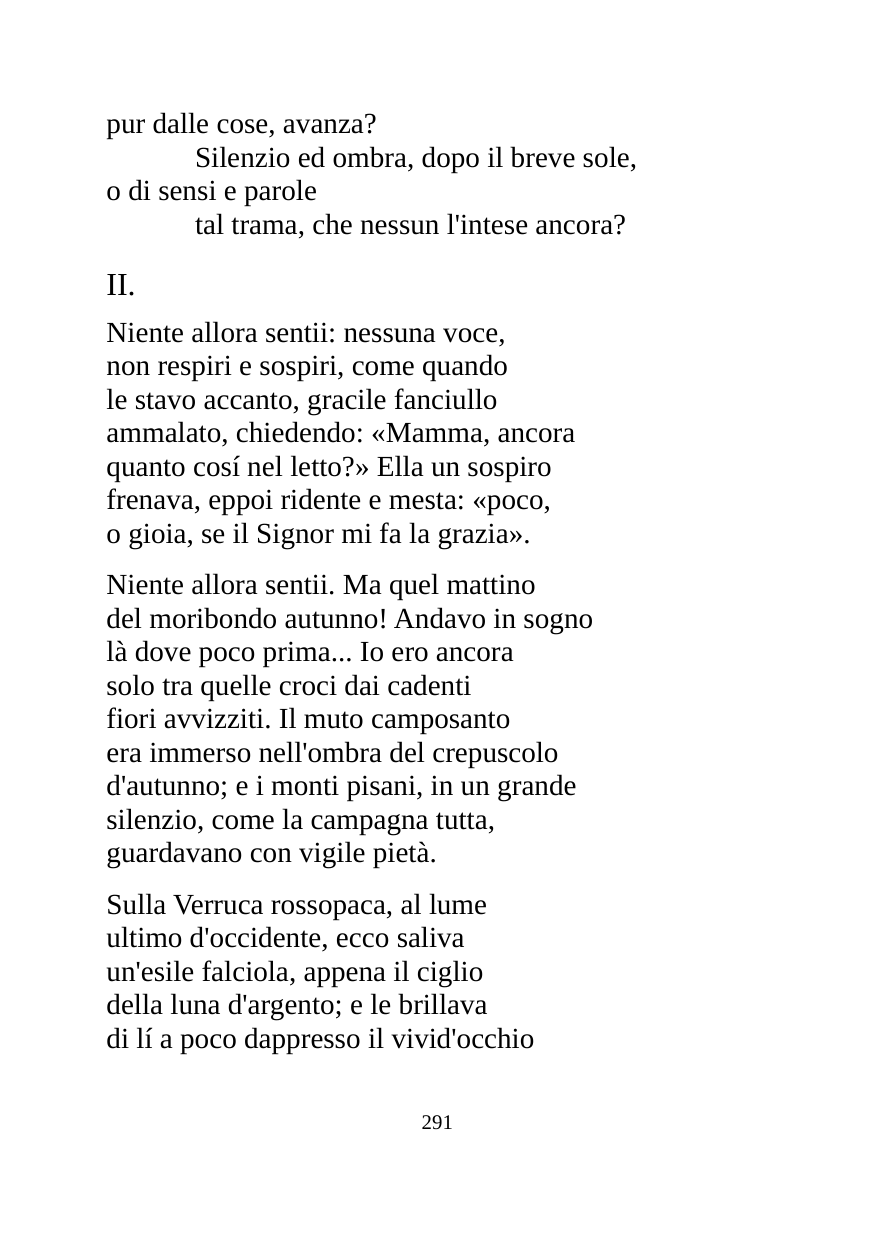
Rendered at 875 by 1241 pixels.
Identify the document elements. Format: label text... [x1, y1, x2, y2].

text pur dalle cose, avanza? Silenzio ed ombra, dopo il breve sole, [106, 106, 768, 173]
text Niente allora sentii: nessuna voce, non respiri e sospiri, come quando le stavo accanto, gracile fanciullo ammalato, chiedendo: «Mamma, ancora quanto cosí nel letto?» Ella un sospiro frenava, eppoi ridente e mesta: «poco, o gioia, se il Signor mi fa la grazia». [106, 315, 768, 549]
subtitle II. [106, 265, 768, 302]
text Sulla Verruca rossopaca, al lume ultimo d'occidente, ecco saliva un'esile falciola, appena il ciglio della luna d'argento; e le brillava di lí a poco dappresso il vivid'occhio [106, 887, 768, 1054]
text Niente allora sentii. Ma quel mattino del moribondo autunno! Andavo in sogno là dove poco prima... Io ero ancora solo tra quelle croci dai cadenti fiori avvizziti. Il muto camposanto era immerso nell'ombra del crepuscolo d'autunno; e i monti pisani, in un grande silenzio, come la campagna tutta, guardavano con vigile pietà. [106, 567, 768, 869]
text o di sensi e parole tal trama, che nessun l'intese ancora? [106, 173, 768, 240]
